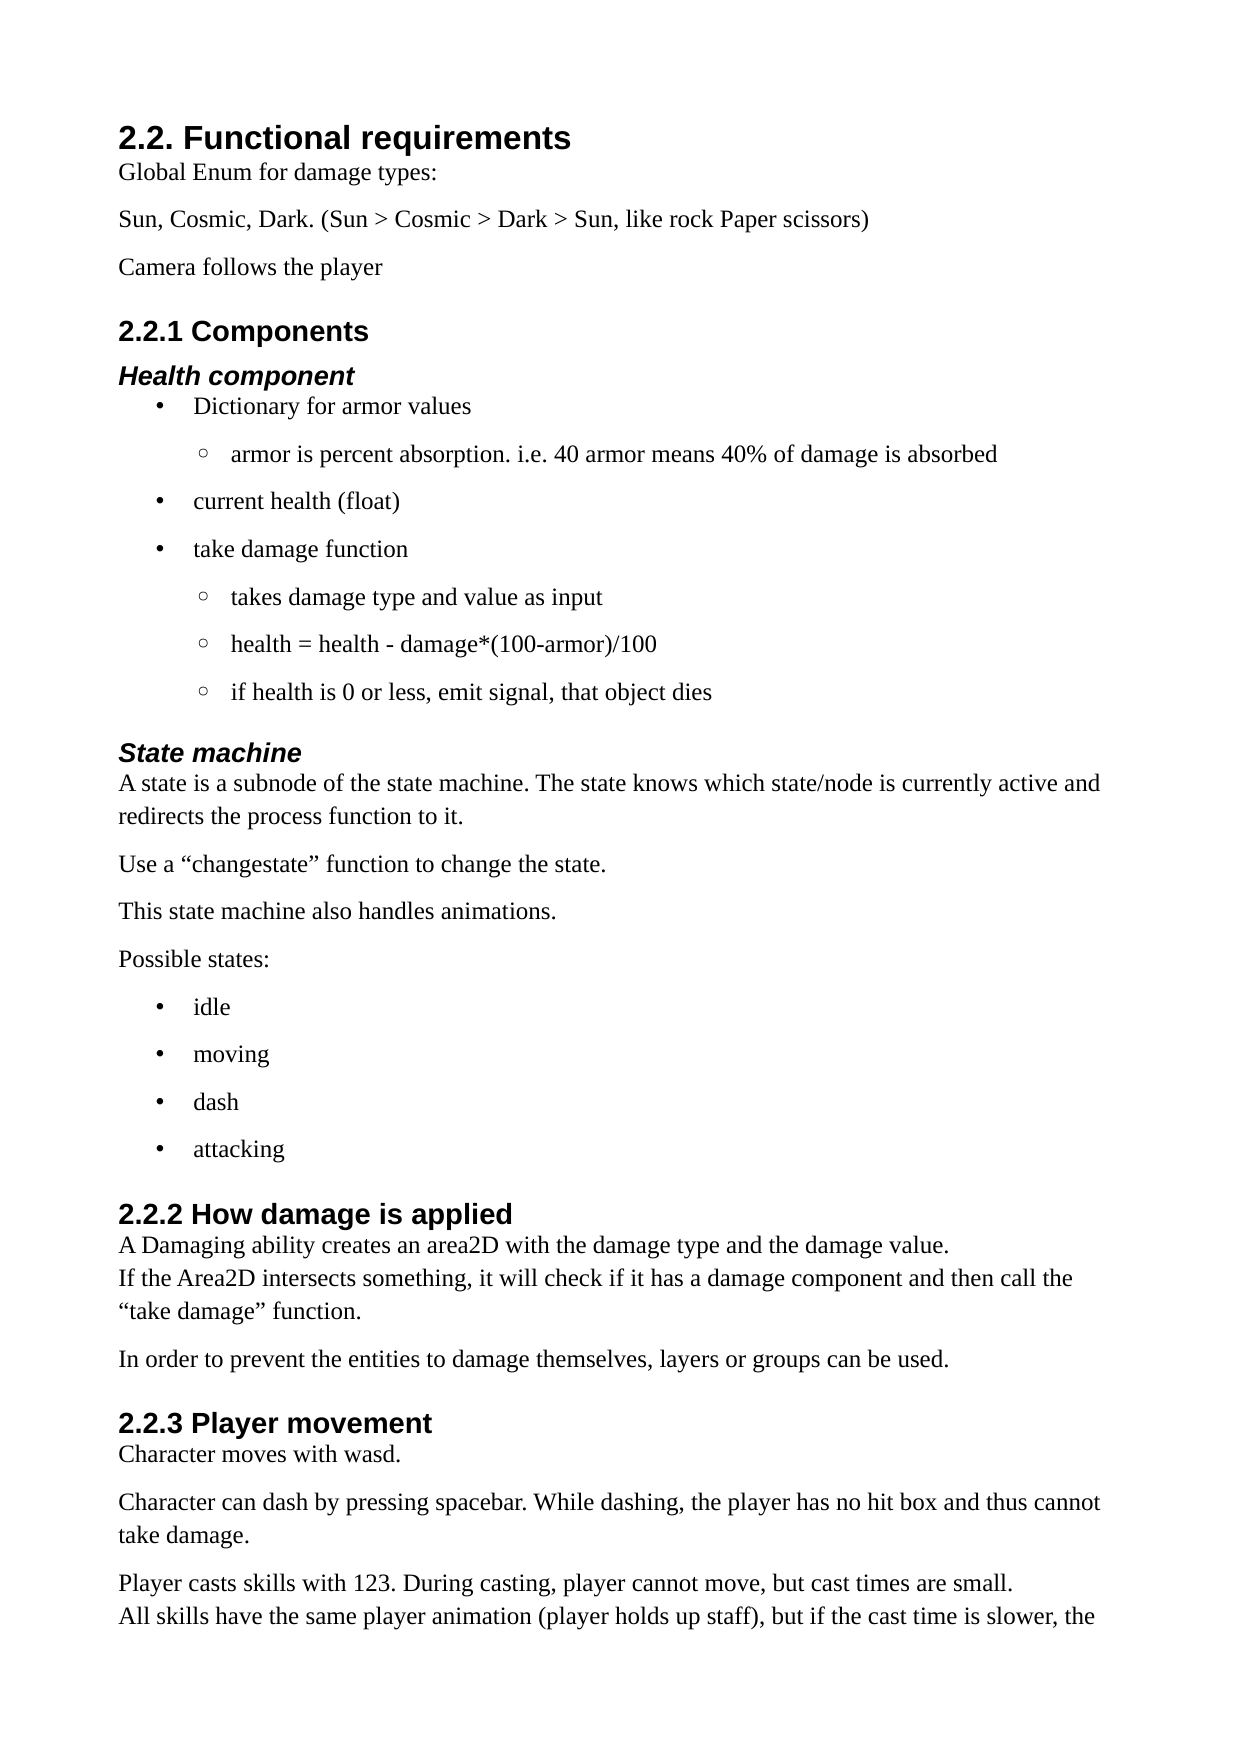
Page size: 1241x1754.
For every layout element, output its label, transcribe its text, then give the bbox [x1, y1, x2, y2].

text Use a “changestate” function to change the state. [118, 849, 1122, 878]
subtitle 2.2.3 Player movement [118, 1406, 1122, 1439]
text A Damaging ability creates an area2D with the damage type and the damage value. If the Area2D intersects something, it will check if it has a damage component and then call the “take damage” function. [118, 1230, 1122, 1325]
list take damage function [156, 534, 1122, 563]
list current health (float) [156, 486, 1122, 515]
text Camera follows the player [118, 252, 1122, 281]
list idle [156, 992, 1122, 1020]
text A state is a subnode of the state machine. The state knows which state/node is currently active and redirects the process function to it. [118, 768, 1122, 830]
list takes damage type and value as input [193, 582, 1122, 610]
text This state machine also handles animations. [118, 896, 1122, 925]
subtitle State machine [118, 737, 1122, 768]
text Player casts skills with 123. During casting, player cannot move, but cast times are small. All skills have the same player animation (player holds up staff), but if the cast time is slower, the [118, 1568, 1122, 1629]
list Dictionary for armor values [156, 391, 1122, 420]
text Possible states: [118, 944, 1122, 973]
subtitle 2.2.1 Components [118, 314, 1122, 347]
text Sun, Cosmic, Dark. (Sun > Cosmic > Dark > Sun, like rock Paper scissors) [118, 204, 1122, 233]
subtitle Health component [118, 360, 1122, 391]
list attacking [156, 1134, 1122, 1163]
list moving [156, 1039, 1122, 1068]
list armor is percent absorption. i.e. 40 armor means 40% of damage is absorbed [193, 439, 1122, 468]
text In order to prevent the entities to damage themselves, layers or groups can be used. [118, 1344, 1122, 1373]
subtitle 2.2.2 How damage is applied [118, 1197, 1122, 1230]
subtitle 2.2. Functional requirements [118, 118, 1122, 157]
text Character can dash by pressing spacebar. While dashing, the player has no hit box and thus cannot take damage. [118, 1487, 1122, 1549]
list if health is 0 or less, emit signal, that object dies [193, 677, 1122, 706]
list health = health - damage*(100-armor)/100 [193, 629, 1122, 658]
list dash [156, 1087, 1122, 1116]
text Global Enum for damage types: [118, 157, 1122, 185]
text Character moves with wasd. [118, 1439, 1122, 1468]
